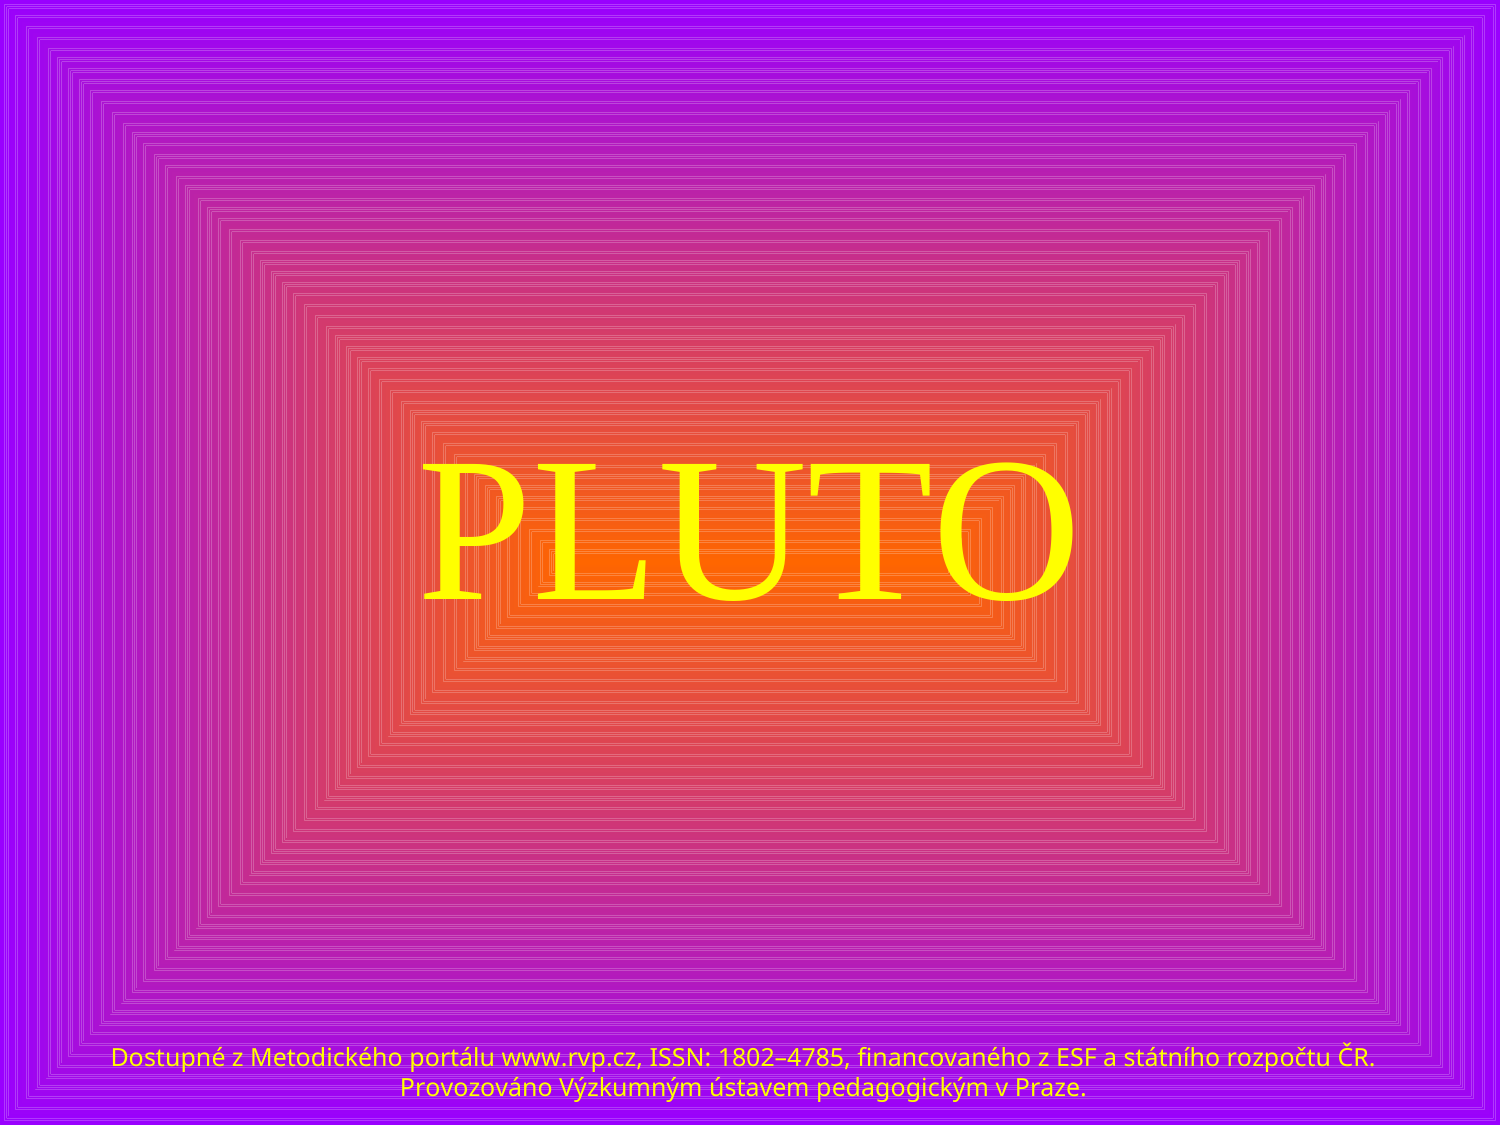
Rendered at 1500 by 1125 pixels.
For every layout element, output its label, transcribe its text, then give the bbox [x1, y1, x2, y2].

text_box PLUTO [0, 385, 1500, 649]
text_box Dostupné z Metodického portálu www.rvp.cz, ISSN: 1802–4785, financovaného z ESF a státního rozpočtu ČR. Provozováno Výzkumným ústavem pedagogickým v Praze. [35, 1041, 1454, 1102]
